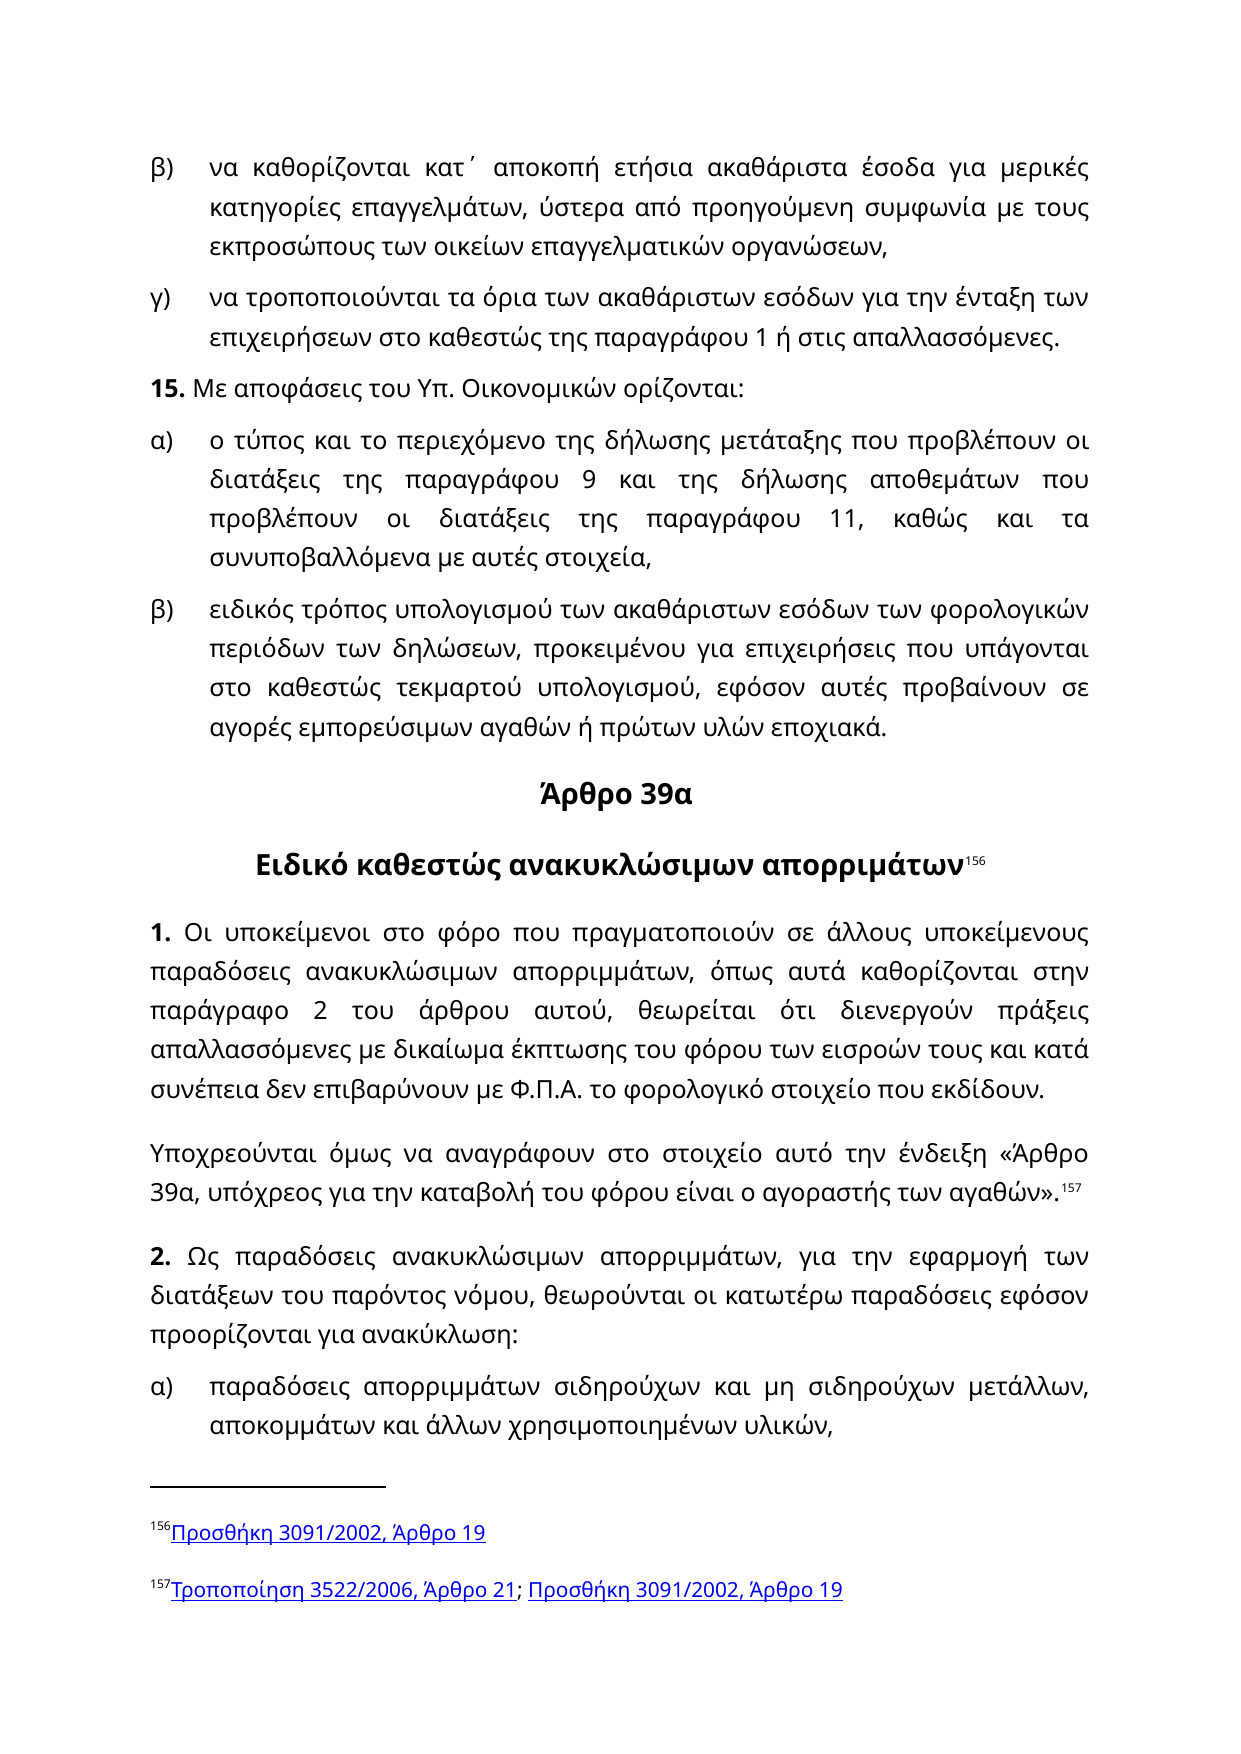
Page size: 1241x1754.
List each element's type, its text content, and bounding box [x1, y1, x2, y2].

text Υποχρεούνται όμως να αναγράφουν στο στοιχείο αυτό την ένδειξη «Άρθρο 39α, υπόχρεος για την καταβολή του φόρου είναι ο αγοραστής των αγαθών». [150, 1135, 1090, 1209]
text 15. Με αποφάσεις του Υπ. Οικονομικών ορίζονται: [150, 371, 1090, 405]
list β) να καθορίζονται κατ΄ αποκοπή ετήσια ακαθάριστα έσοδα για μερικές κατηγορίες επαγγελμάτων, ύστερα από προηγούμενη συμφωνία με τους εκπροσώπους των οικείων επαγγελματικών οργανώσεων, [150, 150, 1090, 262]
list β) ειδικός τρόπος υπολογισμού των ακαθάριστων εσόδων των φορολογικών περιόδων των δηλώσεων, προκειμένου για επιχειρήσεις που υπάγονται στο καθεστώς τεκμαρτού υπολογισμού, εφόσον αυτές προβαίνουν σε αγορές εμπορεύσιμων αγαθών ή πρώτων υλών εποχιακά. [150, 592, 1090, 743]
text 1. Οι υποκείμενοι στο φόρο που πραγματοποιούν σε άλλους υποκείμενους παραδόσεις ανακυκλώσιμων απορριμμάτων, όπως αυτά καθορίζονται στην παράγραφο 2 του άρθρου αυτού, θεωρείται ότι διενεργούν πράξεις απαλλασσόμενες με δικαίωμα έκπτωσης του φόρου των εισροών τους και κατά συνέπεια δεν επιβαρύνουν με Φ.Π.Α. το φορολογικό στοιχείο που εκδίδουν. [150, 914, 1090, 1105]
text Προσθήκη 3091/2002, Άρθρο 19 [150, 1518, 1090, 1546]
list γ) να τροποποιούνται τα όρια των ακαθάριστων εσόδων για την ένταξη των επιχειρήσεων στο καθεστώς της παραγράφου 1 ή στις απαλλασσόμενες. [150, 280, 1090, 353]
text Τροποποίηση 3522/2006, Άρθρο 21; Προσθήκη 3091/2002, Άρθρο 19 [150, 1576, 1090, 1604]
subtitle Άρθρο 39α [150, 773, 1090, 813]
list α) ο τύπος και το περιεχόμενο της δήλωσης μετάταξης που προβλέπουν οι διατάξεις της παραγράφου 9 και της δήλωσης αποθεμάτων που προβλέπουν οι διατάξεις της παραγράφου 11, καθώς και τα συνυποβαλλόμενα με αυτές στοιχεία, [150, 422, 1090, 574]
subtitle Ειδικό καθεστώς ανακυκλώσιμων απορριμάτων [150, 844, 1090, 884]
list α) παραδόσεις απορριμμάτων σιδηρούχων και μη σιδηρούχων μετάλλων, αποκομμάτων και άλλων χρησιμοποιημένων υλικών, [150, 1369, 1090, 1442]
text 2. Ως παραδόσεις ανακυκλώσιμων απορριμμάτων, για την εφαρμογή των διατάξεων του παρόντος νόμου, θεωρούνται οι κατωτέρω παραδόσεις εφόσον προορίζονται για ανακύκλωση: [150, 1239, 1090, 1351]
